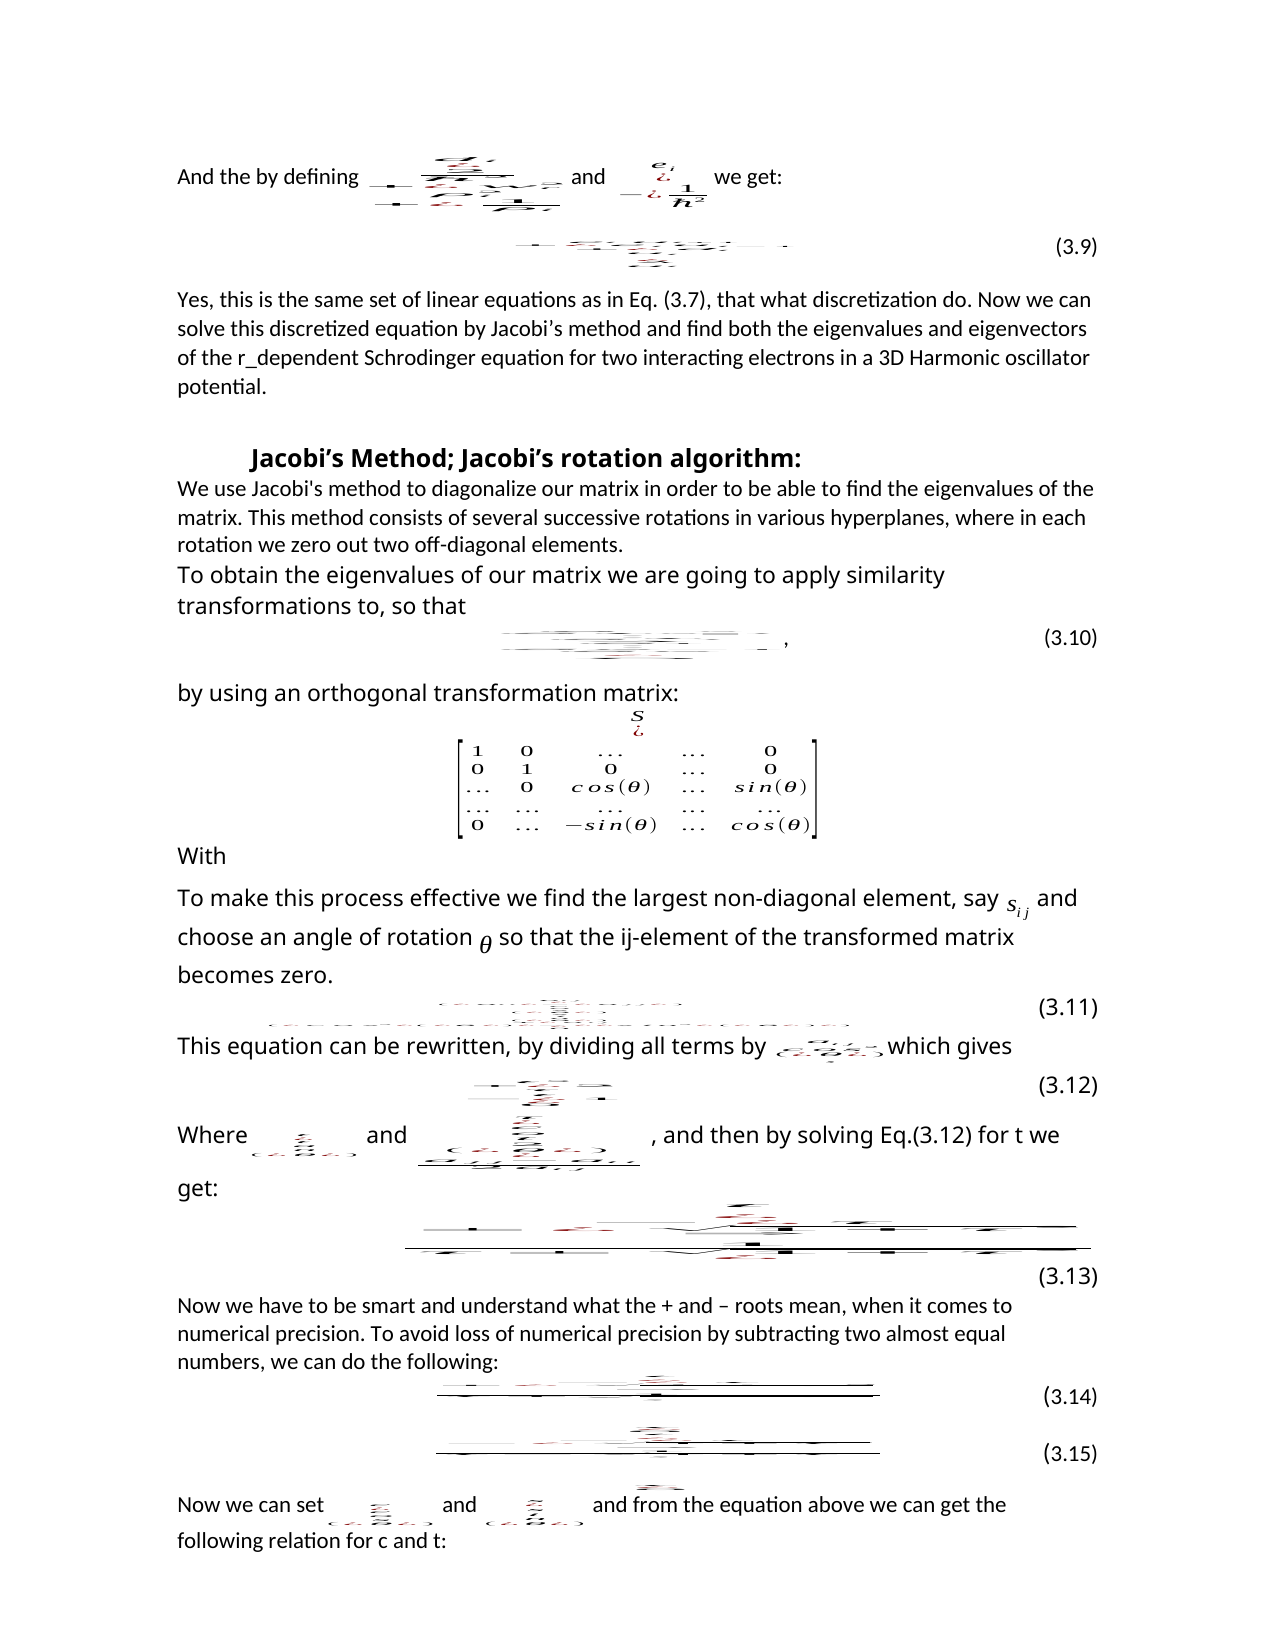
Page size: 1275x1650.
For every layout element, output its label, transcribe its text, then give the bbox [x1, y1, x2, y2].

text Yes, this is the same set of linear equations as in Eq. (3.7), that what discretization do. Now we can solve this discretized equation by Jacobi’s method and find both the eigenvalues and eigenvectors of the r_dependent Schrodinger equation for two interacting electrons in a 3D Harmonic oscillator potential. [177, 286, 1098, 400]
text To make this process effective we find the largest non-diagonal element, say and choose an angle of rotation so that the ij-element of the transformed matrix becomes zero. [177, 879, 1098, 991]
text Jacobi’s Method; Jacobi’s rotation algorithm: [177, 441, 1098, 474]
text , (3.10) [214, 621, 1098, 660]
text We use Jacobi's method to diagonalize our matrix in order to be able to find the eigenvalues of the matrix. This method consists of several successive rotations in various hyperplanes, where in each rotation we zero out two off-diagonal elements. [177, 474, 1098, 559]
text This equation can be rewritten, by dividing all terms by which gives [177, 1030, 1098, 1069]
text (3.11) [177, 991, 1098, 1030]
text And the by defining and we get: [177, 156, 1098, 212]
text (3.15) [177, 1433, 1098, 1491]
text Where and , and then by solving Eq.(3.12) for t we get: [177, 1108, 1098, 1203]
text Now we have to be smart and understand what the + and – roots mean, when it comes to numerical precision. To avoid loss of numerical precision by subtracting two almost equal numbers, we can do the following: [177, 1291, 1098, 1376]
text (3.13) [177, 1203, 1098, 1291]
text Now we can set and and from the equation above we can get the following relation for c and t: [177, 1491, 1098, 1554]
text (3.9) [214, 230, 1098, 268]
text (3.12) [177, 1069, 1098, 1108]
text To obtain the eigenvalues of our matrix we are going to apply similarity transformations to, so that [177, 559, 1098, 621]
text With [177, 840, 1098, 879]
text by using an orthogonal transformation matrix: [177, 677, 1098, 708]
text (3.14) [177, 1376, 1098, 1433]
